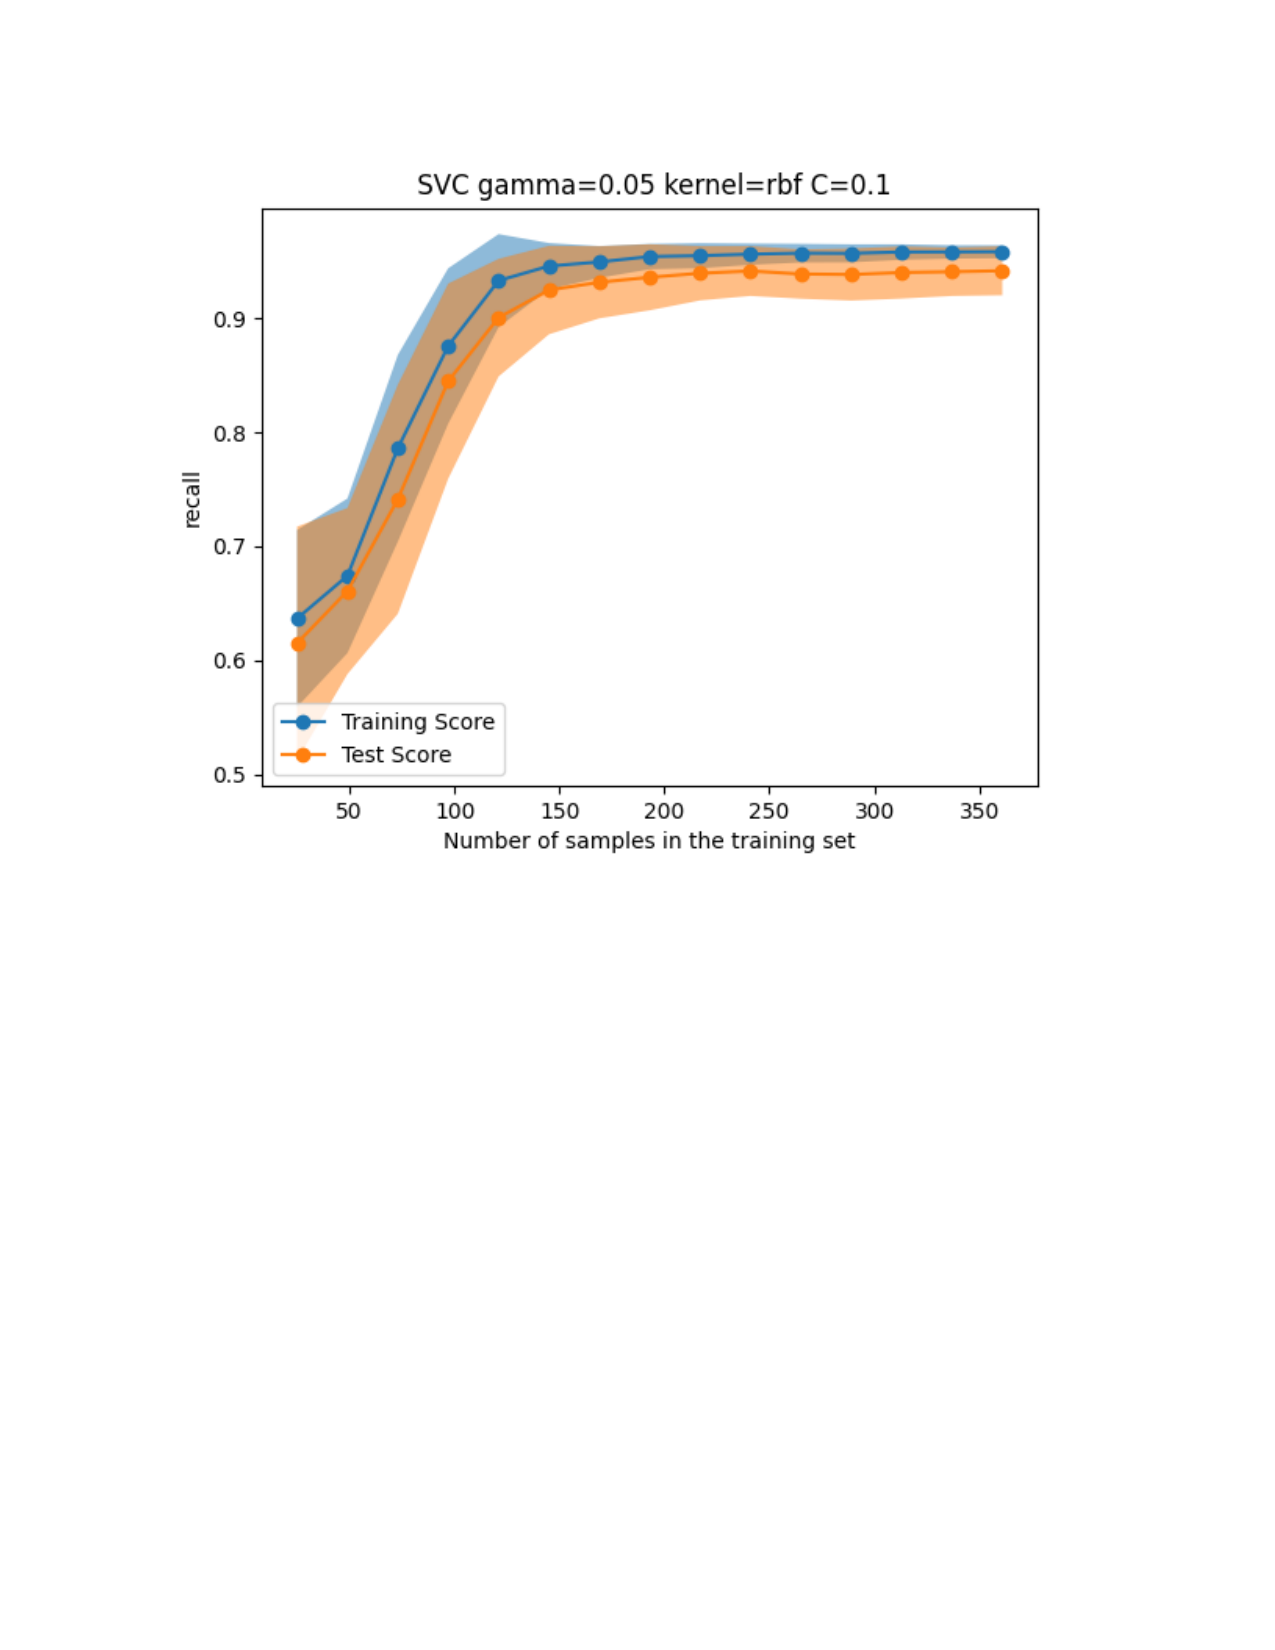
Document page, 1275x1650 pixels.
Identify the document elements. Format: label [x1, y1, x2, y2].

picture [137, 118, 1138, 869]
